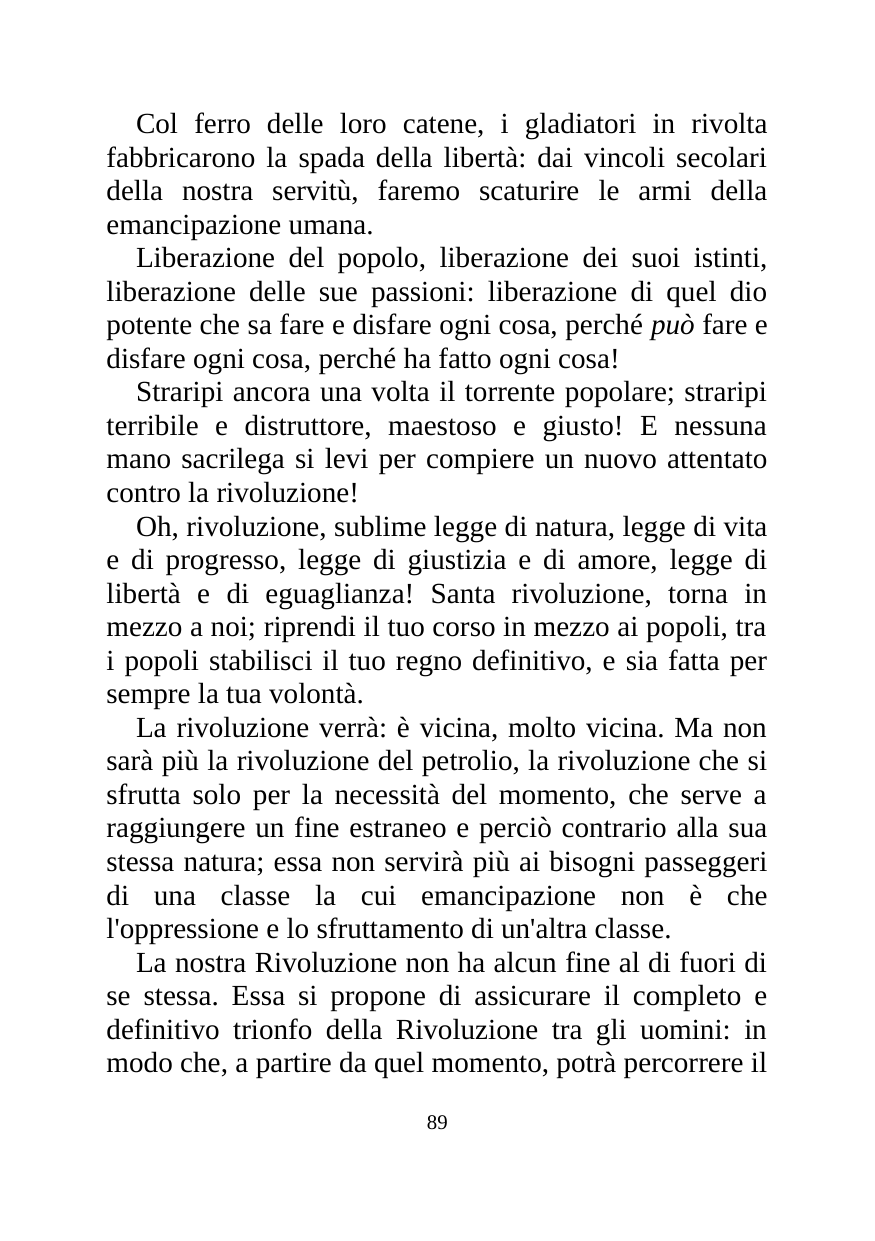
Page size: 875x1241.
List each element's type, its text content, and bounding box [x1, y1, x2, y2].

text La rivoluzione verrà: è vicina, molto vicina. Ma non sarà più la rivoluzione del petrolio, la rivoluzione che si sfrutta solo per la necessità del momento, che serve a raggiungere un fine estraneo e perciò contrario alla sua stessa natura; essa non servirà più ai bisogni passeggeri di una classe la cui emancipazione non è che l'oppressione e lo sfruttamento di un'altra classe. [106, 710, 768, 945]
text Straripi ancora una volta il torrente popolare; straripi terribile e distruttore, maestoso e giusto! E nessuna mano sacrilega si levi per compiere un nuovo attentato contro la rivoluzione! [106, 374, 768, 509]
text Col ferro delle loro catene, i gladiatori in rivolta fabbricarono la spada della libertà: dai vincoli secolari della nostra servitù, faremo scaturire le armi della emancipazione umana. [106, 106, 768, 240]
text La nostra Rivoluzione non ha alcun fine al di fuori di se stessa. Essa si propone di assicurare il completo e definitivo trionfo della Rivoluzione tra gli uomini: in modo che, a partire da quel momento, potrà percorrere il [106, 945, 768, 1079]
text Oh, rivoluzione, sublime legge di natura, legge di vita e di progresso, legge di giustizia e di amore, legge di libertà e di eguaglianza! Santa rivoluzione, torna in mezzo a noi; riprendi il tuo corso in mezzo ai popoli, tra i popoli stabilisci il tuo regno definitivo, e sia fatta per sempre la tua volontà. [106, 509, 768, 710]
text Liberazione del popolo, liberazione dei suoi istinti, liberazione delle sue passioni: liberazione di quel dio potente che sa fare e disfare ogni cosa, perché può fare e disfare ogni cosa, perché ha fatto ogni cosa! [106, 240, 768, 374]
